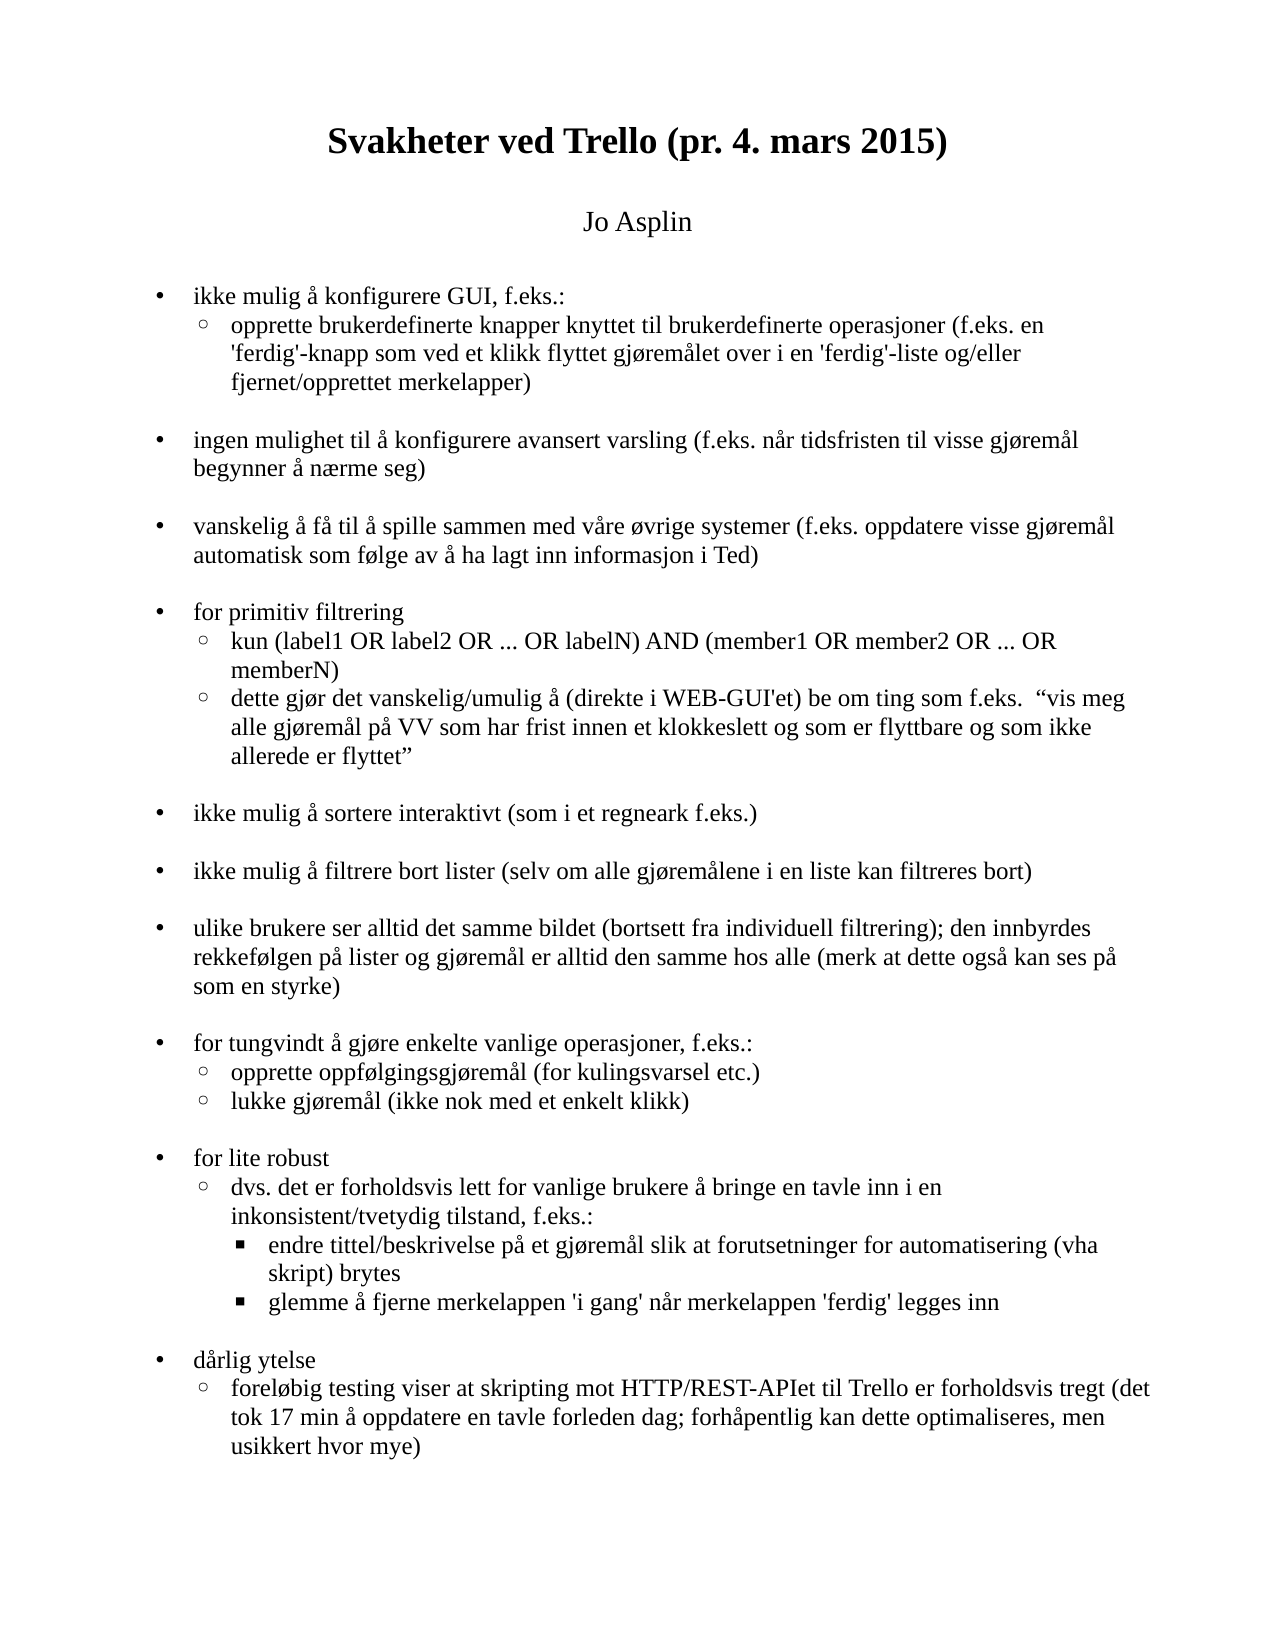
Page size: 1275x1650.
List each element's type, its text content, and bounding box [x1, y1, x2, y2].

list opprette oppfølgingsgjøremål (for kulingsvarsel etc.) [193, 1057, 1157, 1086]
list ikke mulig å konfigurere GUI, f.eks.: [156, 281, 1157, 310]
list for tungvindt å gjøre enkelte vanlige operasjoner, f.eks.: [156, 1028, 1157, 1057]
text Jo Asplin [118, 204, 1157, 238]
list dårlig ytelse [156, 1345, 1157, 1373]
list vanskelig å få til å spille sammen med våre øvrige systemer (f.eks. oppdatere visse gjøremål automatisk som følge av å ha lagt inn informasjon i Ted) [156, 511, 1157, 568]
list for lite robust [156, 1143, 1157, 1172]
list dette gjør det vanskelig/umulig å (direkte i WEB-GUI'et) be om ting som f.eks. “vis meg alle gjøremål på VV som har frist innen et klokkeslett og som er flyttbare og som ikke allerede er flyttet” [193, 683, 1157, 770]
list ikke mulig å sortere interaktivt (som i et regneark f.eks.) [156, 798, 1157, 827]
list opprette brukerdefinerte knapper knyttet til brukerdefinerte operasjoner (f.eks. en 'ferdig'-knapp som ved et klikk flyttet gjøremålet over i en 'ferdig'-liste og/eller fjernet/opprettet merkelapper) [193, 310, 1157, 396]
list ulike brukere ser alltid det samme bildet (bortsett fra individuell filtrering); den innbyrdes rekkefølgen på lister og gjøremål er alltid den samme hos alle (merk at dette også kan ses på som en styrke) [156, 913, 1157, 1000]
list endre tittel/beskrivelse på et gjøremål slik at forutsetninger for automatisering (vha skript) brytes [231, 1230, 1157, 1287]
list lukke gjøremål (ikke nok med et enkelt klikk) [193, 1086, 1157, 1115]
list glemme å fjerne merkelappen 'i gang' når merkelappen 'ferdig' legges inn [231, 1287, 1157, 1316]
list kun (label1 OR label2 OR ... OR labelN) AND (member1 OR member2 OR ... OR memberN) [193, 626, 1157, 683]
text Svakheter ved Trello (pr. 4. mars 2015) [118, 118, 1157, 161]
list foreløbig testing viser at skripting mot HTTP/REST-APIet til Trello er forholdsvis tregt (det tok 17 min å oppdatere en tavle forleden dag; forhåpentlig kan dette optimaliseres, men usikkert hvor mye) [193, 1373, 1157, 1460]
list ingen mulighet til å konfigurere avansert varsling (f.eks. når tidsfristen til visse gjøremål begynner å nærme seg) [156, 425, 1157, 482]
list dvs. det er forholdsvis lett for vanlige brukere å bringe en tavle inn i en inkonsistent/tvetydig tilstand, f.eks.: [193, 1172, 1157, 1230]
list for primitiv filtrering [156, 597, 1157, 626]
list ikke mulig å filtrere bort lister (selv om alle gjøremålene i en liste kan filtreres bort) [156, 856, 1157, 885]
